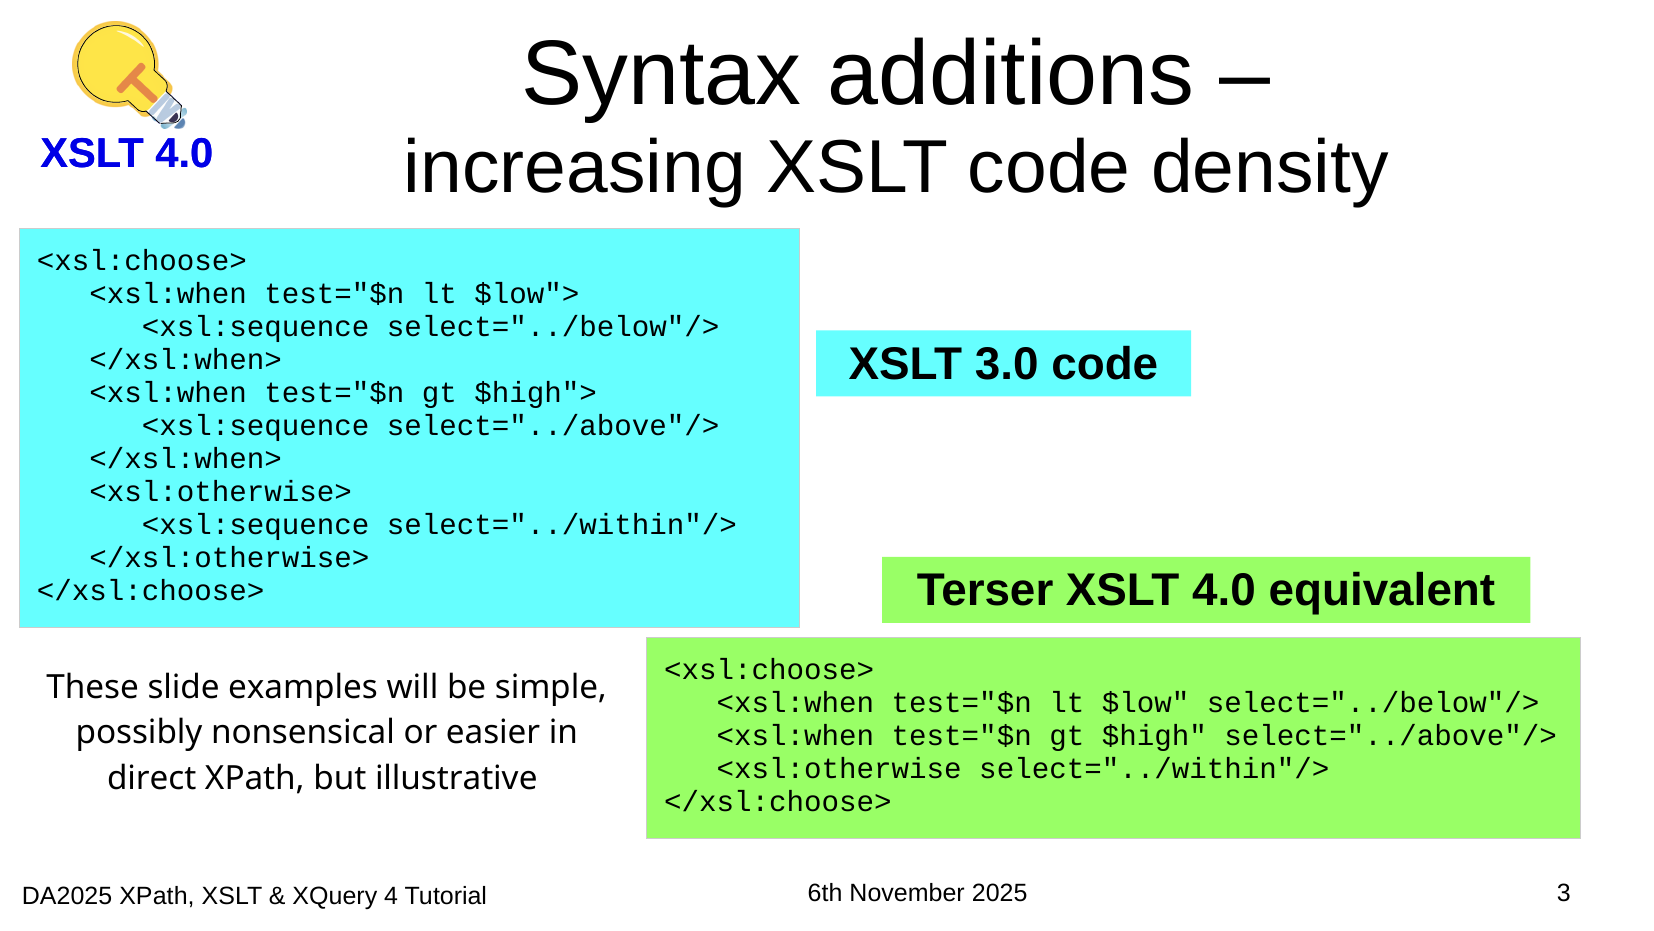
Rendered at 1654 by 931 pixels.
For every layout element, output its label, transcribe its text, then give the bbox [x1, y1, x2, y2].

text_box <xsl:choose> <xsl:when test="$n lt $low"> <xsl:sequence select="../below"/> </xsl:when> <xsl:when test="$n gt $high"> <xsl:sequence select="../above"/> </xsl:when> <xsl:otherwise> <xsl:sequence select="../within"/> </xsl:otherwise> </xsl:choose> [19, 228, 800, 628]
title Syntax additions – increasing XSLT code density [222, 21, 1571, 208]
text_box These slide examples will be simple, possibly nonsensical or easier in direct XPath, but illustrative [33, 663, 622, 809]
picture [71, 19, 187, 122]
text_box XSLT 3.0 code [816, 330, 1192, 397]
text_box XSLT 4.0 [25, 122, 233, 185]
text_box <xsl:choose> <xsl:when test="$n lt $low" select="../below"/> <xsl:when test="$n gt $high" select="../above"/> <xsl:otherwise select="../within"/> </xsl:choose> [646, 637, 1581, 839]
text_box Terser XSLT 4.0 equivalent [882, 556, 1531, 623]
